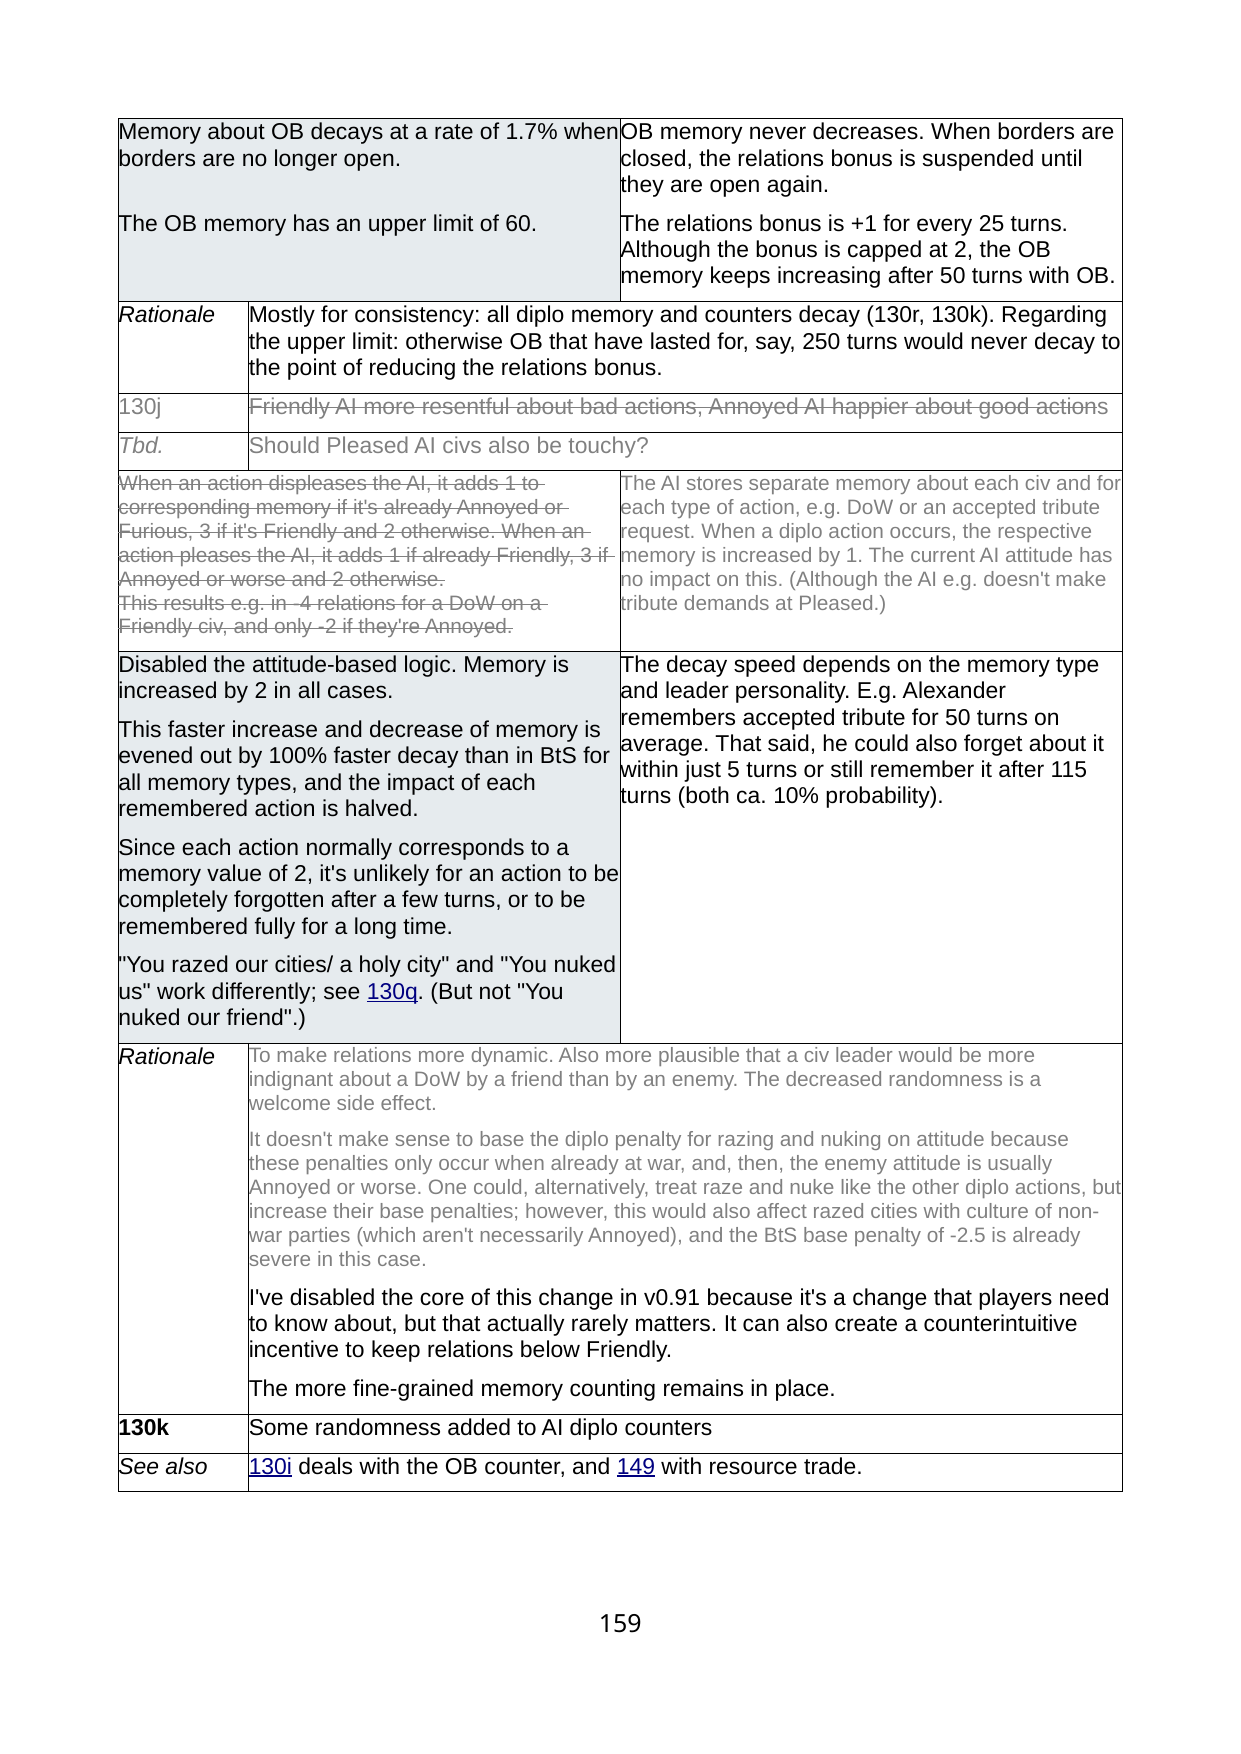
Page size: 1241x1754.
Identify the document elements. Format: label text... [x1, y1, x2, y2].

table_cell The decay speed depends on the memory type and leader personality. E.g. Alexander remembers accepted tribute for 50 turns on average. That said, he could also forget about it within just 5 turns or still remember it after 115 turns (both ca. 10% probability). [621, 652, 1122, 1043]
table_cell 130j [119, 394, 248, 432]
table_cell When an action displeases the AI, it adds 1 to corresponding memory if it's already Annoyed or Furious, 3 if it's Friendly and 2 otherwise. When an action pleases the AI, it adds 1 if already Friendly, 3 if Annoyed or worse and 2 otherwise. This results e.g. in -4 relations for a DoW on a Friendly civ, and only -2 if they're Annoyed. [119, 471, 620, 651]
table_cell Rationale [119, 1044, 248, 1414]
table_cell 130k [119, 1415, 248, 1452]
table_cell Memory about OB decays at a rate of 1.7% when borders are no longer open. The OB memory has an upper limit of 60. [119, 119, 620, 301]
table_cell 130i deals with the OB counter, and 149 with resource trade. [249, 1454, 1122, 1491]
table_cell Rationale [119, 302, 248, 393]
table_cell OB memory never decreases. When borders are closed, the relations bonus is suspended until they are open again. The relations bonus is +1 for every 25 turns. Although the bonus is capped at 2, the OB memory keeps increasing after 50 turns with OB. [621, 119, 1122, 301]
table_cell Tbd. [119, 433, 248, 470]
table_cell To make relations more dynamic. Also more plausible that a civ leader would be more indignant about a DoW by a friend than by an enemy. The decreased randomness is a welcome side effect. It doesn't make sense to base the diplo penalty for razing and nuking on attitude because these penalties only occur when already at war, and, then, the enemy attitude is usually Annoyed or worse. One could, alternatively, treat raze and nuke like the other diplo actions, but increase their base penalties; however, this would also affect razed cities with culture of non-war parties (which aren't necessarily Annoyed), and the BtS base penalty of -2.5 is already severe in this case. I've disabled the core of this change in v0.91 because it's a change that players need to know about, but that actually rarely matters. It can also create a counterintuitive incentive to keep relations below Friendly. The more fine-grained memory counting remains in place. [249, 1044, 1122, 1414]
table_cell Disabled the attitude-based logic. Memory is increased by 2 in all cases. This faster increase and decrease of memory is evened out by 100% faster decay than in BtS for all memory types, and the impact of each remembered action is halved. Since each action normally corresponds to a memory value of 2, it's unlikely for an action to be completely forgotten after a few turns, or to be remembered fully for a long time. "You razed our cities/ a holy city" and "You nuked us" work differently; see 130q. (But not "You nuked our friend".) [119, 652, 620, 1043]
table_cell Some randomness added to AI diplo counters [249, 1415, 1122, 1452]
table_cell Should Pleased AI civs also be touchy? [249, 433, 1122, 470]
table_cell See also [119, 1454, 248, 1491]
table_cell Friendly AI more resentful about bad actions, Annoyed AI happier about good actions [249, 394, 1122, 432]
table_cell Mostly for consistency: all diplo memory and counters decay (130r, 130k). Regarding the upper limit: otherwise OB that have lasted for, say, 250 turns would never decay to the point of reducing the relations bonus. [249, 302, 1122, 393]
table_cell The AI stores separate memory about each civ and for each type of action, e.g. DoW or an accepted tribute request. When a diplo action occurs, the respective memory is increased by 1. The current AI attitude has no impact on this. (Although the AI e.g. doesn't make tribute demands at Pleased.) [621, 471, 1122, 651]
